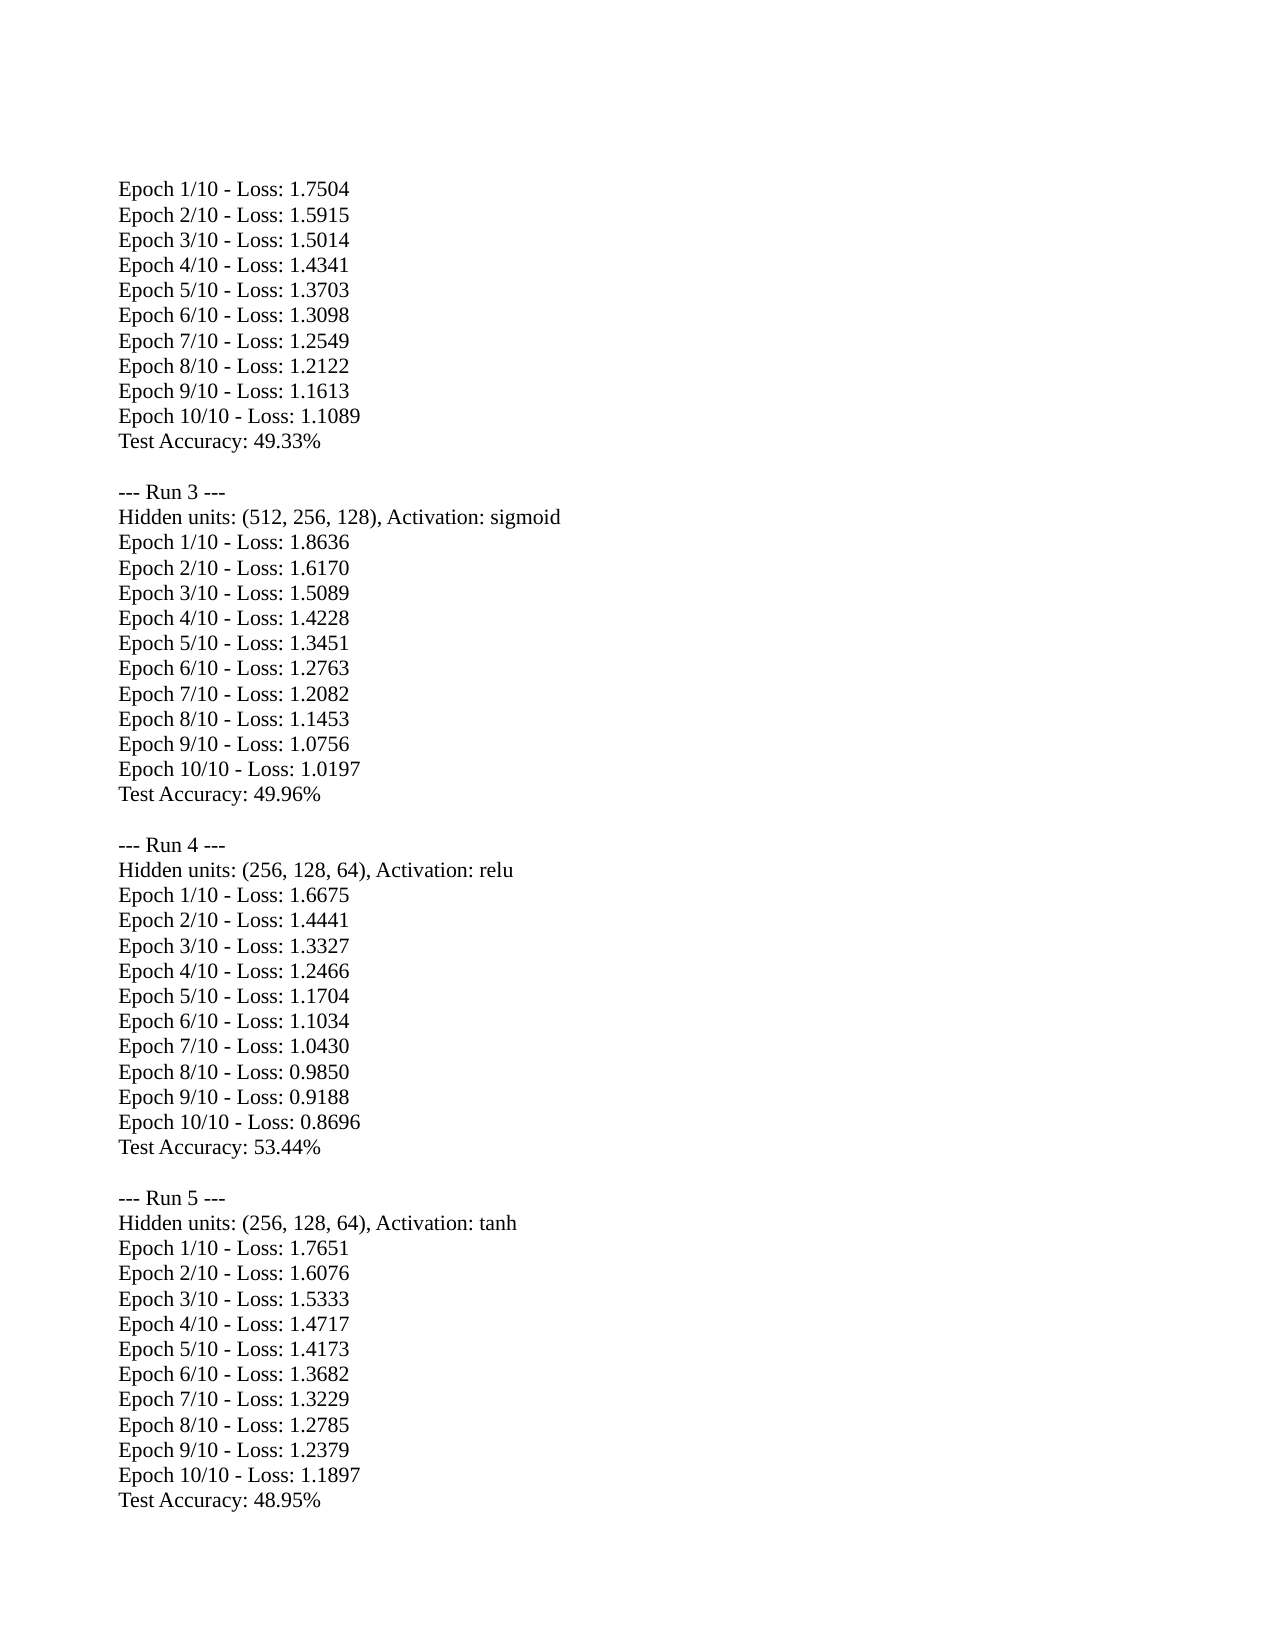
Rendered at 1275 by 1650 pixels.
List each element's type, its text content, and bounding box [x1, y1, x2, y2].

text Epoch 6/10 - Loss: 1.3682 [118, 1361, 1157, 1386]
text Epoch 2/10 - Loss: 1.5915 [118, 202, 1157, 227]
text Epoch 10/10 - Loss: 1.1897 [118, 1462, 1157, 1487]
text Epoch 3/10 - Loss: 1.5014 [118, 227, 1157, 252]
text --- Run 4 --- [118, 832, 1157, 857]
text --- Run 5 --- [118, 1185, 1157, 1210]
text Epoch 10/10 - Loss: 0.8696 [118, 1109, 1157, 1134]
text Test Accuracy: 49.33% [118, 428, 1157, 454]
text Epoch 10/10 - Loss: 1.0197 [118, 756, 1157, 781]
text Epoch 8/10 - Loss: 1.2785 [118, 1412, 1157, 1437]
text Epoch 7/10 - Loss: 1.2082 [118, 681, 1157, 706]
text Epoch 8/10 - Loss: 0.9850 [118, 1059, 1157, 1084]
text Epoch 5/10 - Loss: 1.3451 [118, 630, 1157, 655]
text Epoch 7/10 - Loss: 1.0430 [118, 1033, 1157, 1059]
text Epoch 4/10 - Loss: 1.4717 [118, 1311, 1157, 1336]
text Epoch 1/10 - Loss: 1.7651 [118, 1235, 1157, 1260]
text Epoch 9/10 - Loss: 1.0756 [118, 731, 1157, 756]
text Epoch 8/10 - Loss: 1.1453 [118, 706, 1157, 731]
text Epoch 6/10 - Loss: 1.2763 [118, 655, 1157, 681]
text Epoch 4/10 - Loss: 1.4341 [118, 252, 1157, 277]
text Epoch 9/10 - Loss: 1.1613 [118, 378, 1157, 403]
text Epoch 3/10 - Loss: 1.5089 [118, 580, 1157, 605]
text Epoch 4/10 - Loss: 1.2466 [118, 958, 1157, 983]
text Epoch 6/10 - Loss: 1.1034 [118, 1008, 1157, 1033]
text Epoch 10/10 - Loss: 1.1089 [118, 403, 1157, 428]
text Epoch 1/10 - Loss: 1.7504 [118, 176, 1157, 202]
text Epoch 7/10 - Loss: 1.2549 [118, 328, 1157, 353]
text Test Accuracy: 53.44% [118, 1134, 1157, 1159]
text Epoch 6/10 - Loss: 1.3098 [118, 302, 1157, 328]
text Epoch 2/10 - Loss: 1.6076 [118, 1260, 1157, 1286]
text Epoch 1/10 - Loss: 1.8636 [118, 529, 1157, 554]
text Hidden units: (256, 128, 64), Activation: relu [118, 857, 1157, 882]
text Epoch 3/10 - Loss: 1.3327 [118, 933, 1157, 958]
text --- Run 3 --- [118, 479, 1157, 504]
text Epoch 1/10 - Loss: 1.6675 [118, 882, 1157, 907]
text Epoch 9/10 - Loss: 1.2379 [118, 1437, 1157, 1462]
text Epoch 4/10 - Loss: 1.4228 [118, 605, 1157, 630]
text Epoch 2/10 - Loss: 1.4441 [118, 907, 1157, 933]
text Epoch 5/10 - Loss: 1.3703 [118, 277, 1157, 302]
text Epoch 3/10 - Loss: 1.5333 [118, 1286, 1157, 1311]
text Epoch 2/10 - Loss: 1.6170 [118, 554, 1157, 580]
text Epoch 5/10 - Loss: 1.1704 [118, 983, 1157, 1008]
text Hidden units: (256, 128, 64), Activation: tanh [118, 1210, 1157, 1235]
text Epoch 7/10 - Loss: 1.3229 [118, 1386, 1157, 1412]
text Test Accuracy: 48.95% [118, 1487, 1157, 1512]
text Epoch 9/10 - Loss: 0.9188 [118, 1084, 1157, 1109]
text Test Accuracy: 49.96% [118, 781, 1157, 807]
text Hidden units: (512, 256, 128), Activation: sigmoid [118, 504, 1157, 529]
text Epoch 5/10 - Loss: 1.4173 [118, 1336, 1157, 1361]
text Epoch 8/10 - Loss: 1.2122 [118, 353, 1157, 378]
